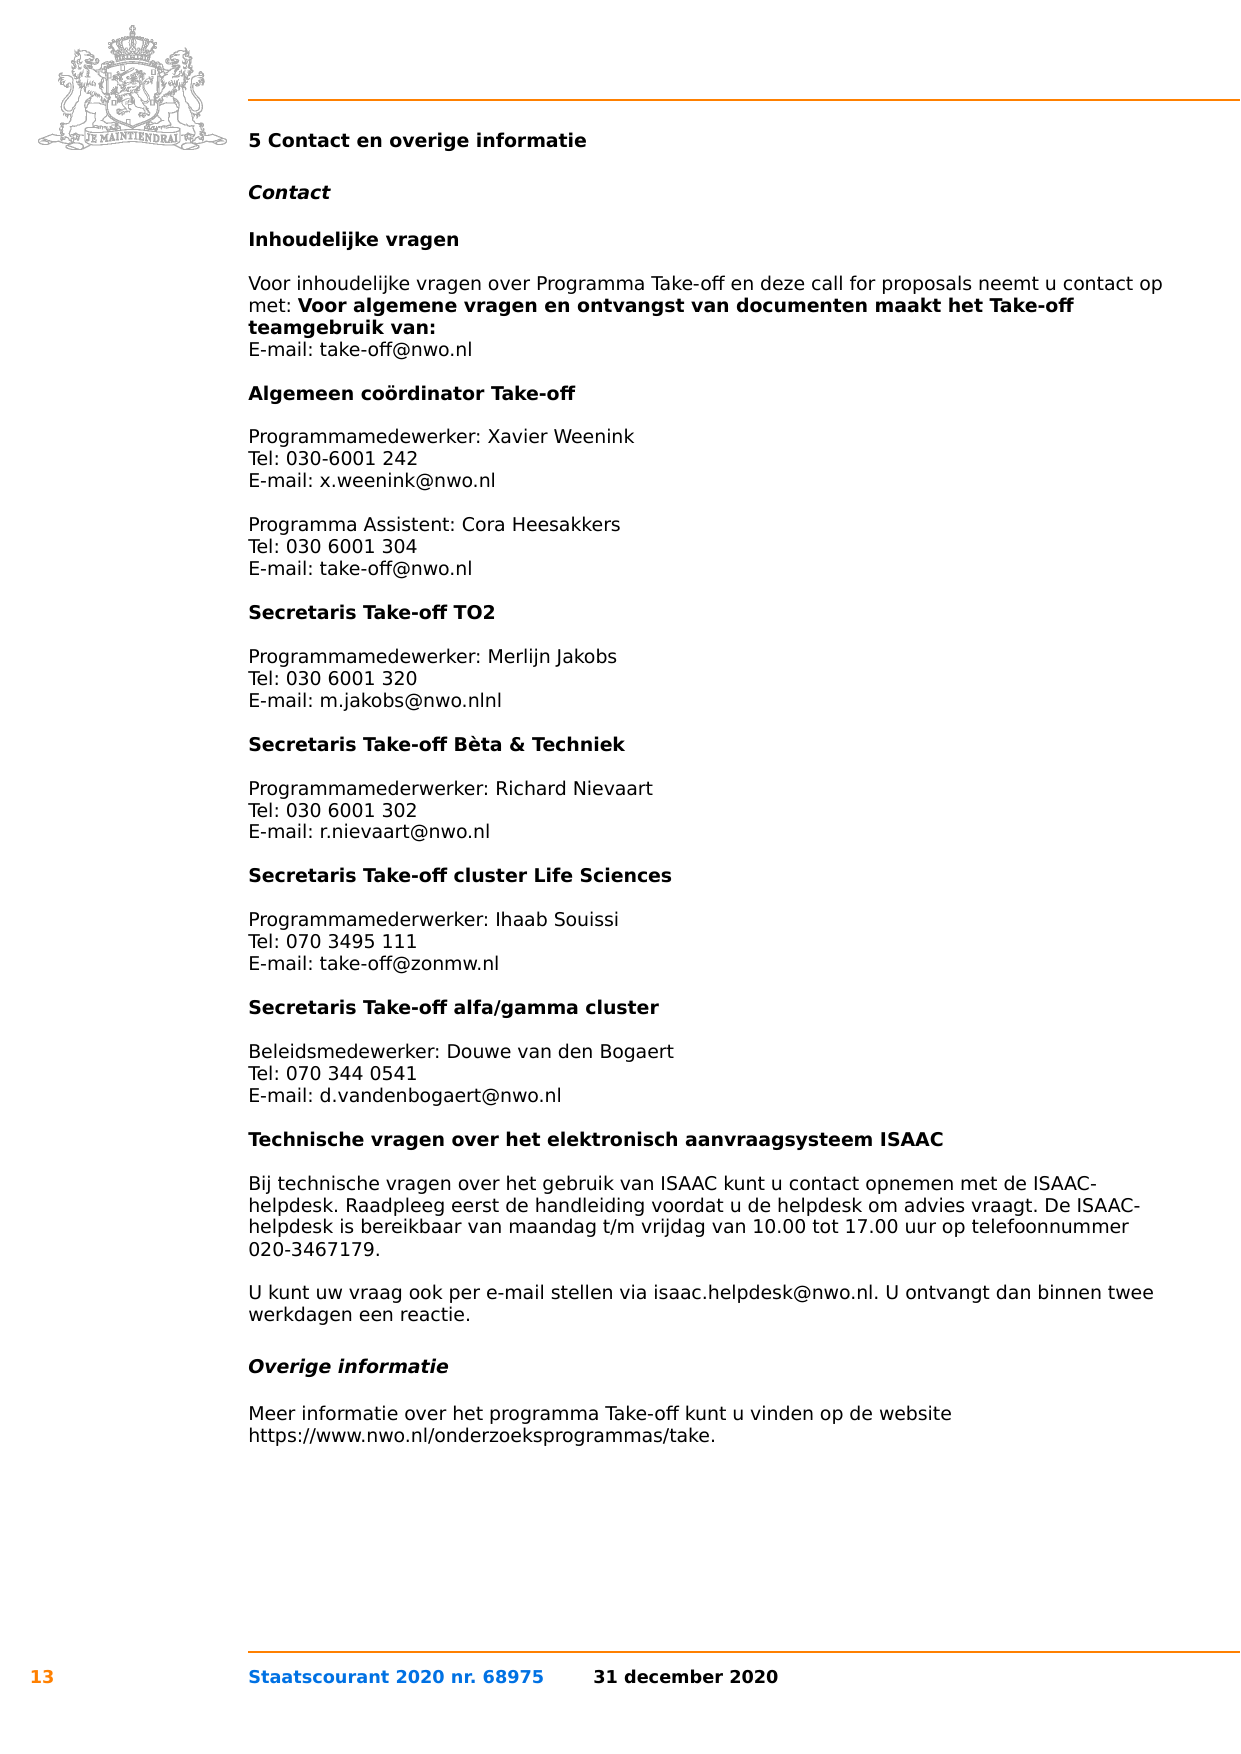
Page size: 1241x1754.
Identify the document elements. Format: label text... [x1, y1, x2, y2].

text E-mail: take-off@nwo.nl [248, 339, 1163, 361]
text Beleidsmedewerker: Douwe van den Bogaert [248, 1041, 1163, 1063]
subtitle Contact [248, 182, 1163, 204]
text Tel: 070 344 0541 [248, 1063, 1163, 1085]
text E-mail: take-off@nwo.nl [248, 558, 1163, 580]
text Bij technische vragen over het gebruik van ISAAC kunt u contact opnemen met de ISAAC-helpdesk. Raadpleeg eerst de handleiding voordat u de helpdesk om advies vraagt. De ISAAC-helpdesk is bereikbaar van maandag t/m vrijdag van 10.00 tot 17.00 uur op telefoonnummer 020-3467179. [248, 1172, 1163, 1260]
subtitle 5 Contact en overige informatie [248, 130, 1163, 152]
text E-mail: x.weenink@nwo.nl [248, 470, 1163, 492]
text Tel: 030-6001 242 [248, 448, 1163, 470]
text E-mail: take-off@zonmw.nl [248, 953, 1163, 975]
subtitle Overige informatie [248, 1356, 1163, 1378]
text Programmamedewerker: Xavier Weenink [248, 426, 1163, 448]
subtitle Inhoudelijke vragen [248, 229, 1163, 251]
text Programmamederwerker: Ihaab Souissi [248, 909, 1163, 931]
subtitle Secretaris Take-off Bèta & Techniek [248, 734, 1163, 756]
subtitle Algemeen coördinator Take-off [248, 382, 1163, 404]
text E-mail: m.jakobs@nwo.nlnl [248, 690, 1163, 712]
text Tel: 070 3495 111 [248, 931, 1163, 953]
subtitle Secretaris Take-off cluster Life Sciences [248, 865, 1163, 887]
text E-mail: r.nievaart@nwo.nl [248, 821, 1163, 843]
subtitle Secretaris Take-off TO2 [248, 602, 1163, 624]
text Voor inhoudelijke vragen over Programma Take-off en deze call for proposals neemt u contact op met: Voor algemene vragen en ontvangst van documenten maakt het Take-off teamgebruik van: [248, 273, 1163, 339]
text E-mail: d.vandenbogaert@nwo.nl [248, 1085, 1163, 1107]
text Programma Assistent: Cora Heesakkers [248, 514, 1163, 536]
subtitle Technische vragen over het elektronisch aanvraagsysteem ISAAC [248, 1129, 1163, 1151]
text U kunt uw vraag ook per e-mail stellen via isaac.helpdesk@nwo.nl. U ontvangt dan binnen twee werkdagen een reactie. [248, 1282, 1163, 1326]
text Meer informatie over het programma Take-off kunt u vinden op de website https://www.nwo.nl/onderzoeksprogrammas/take. [248, 1403, 1163, 1447]
text Programmamedewerker: Merlijn Jakobs [248, 646, 1163, 668]
text Tel: 030 6001 320 [248, 668, 1163, 690]
text Programmamederwerker: Richard Nievaart [248, 777, 1163, 799]
text Tel: 030 6001 304 [248, 536, 1163, 558]
picture [38, 25, 227, 150]
subtitle Secretaris Take-off alfa/gamma cluster [248, 997, 1163, 1019]
text Tel: 030 6001 302 [248, 799, 1163, 821]
